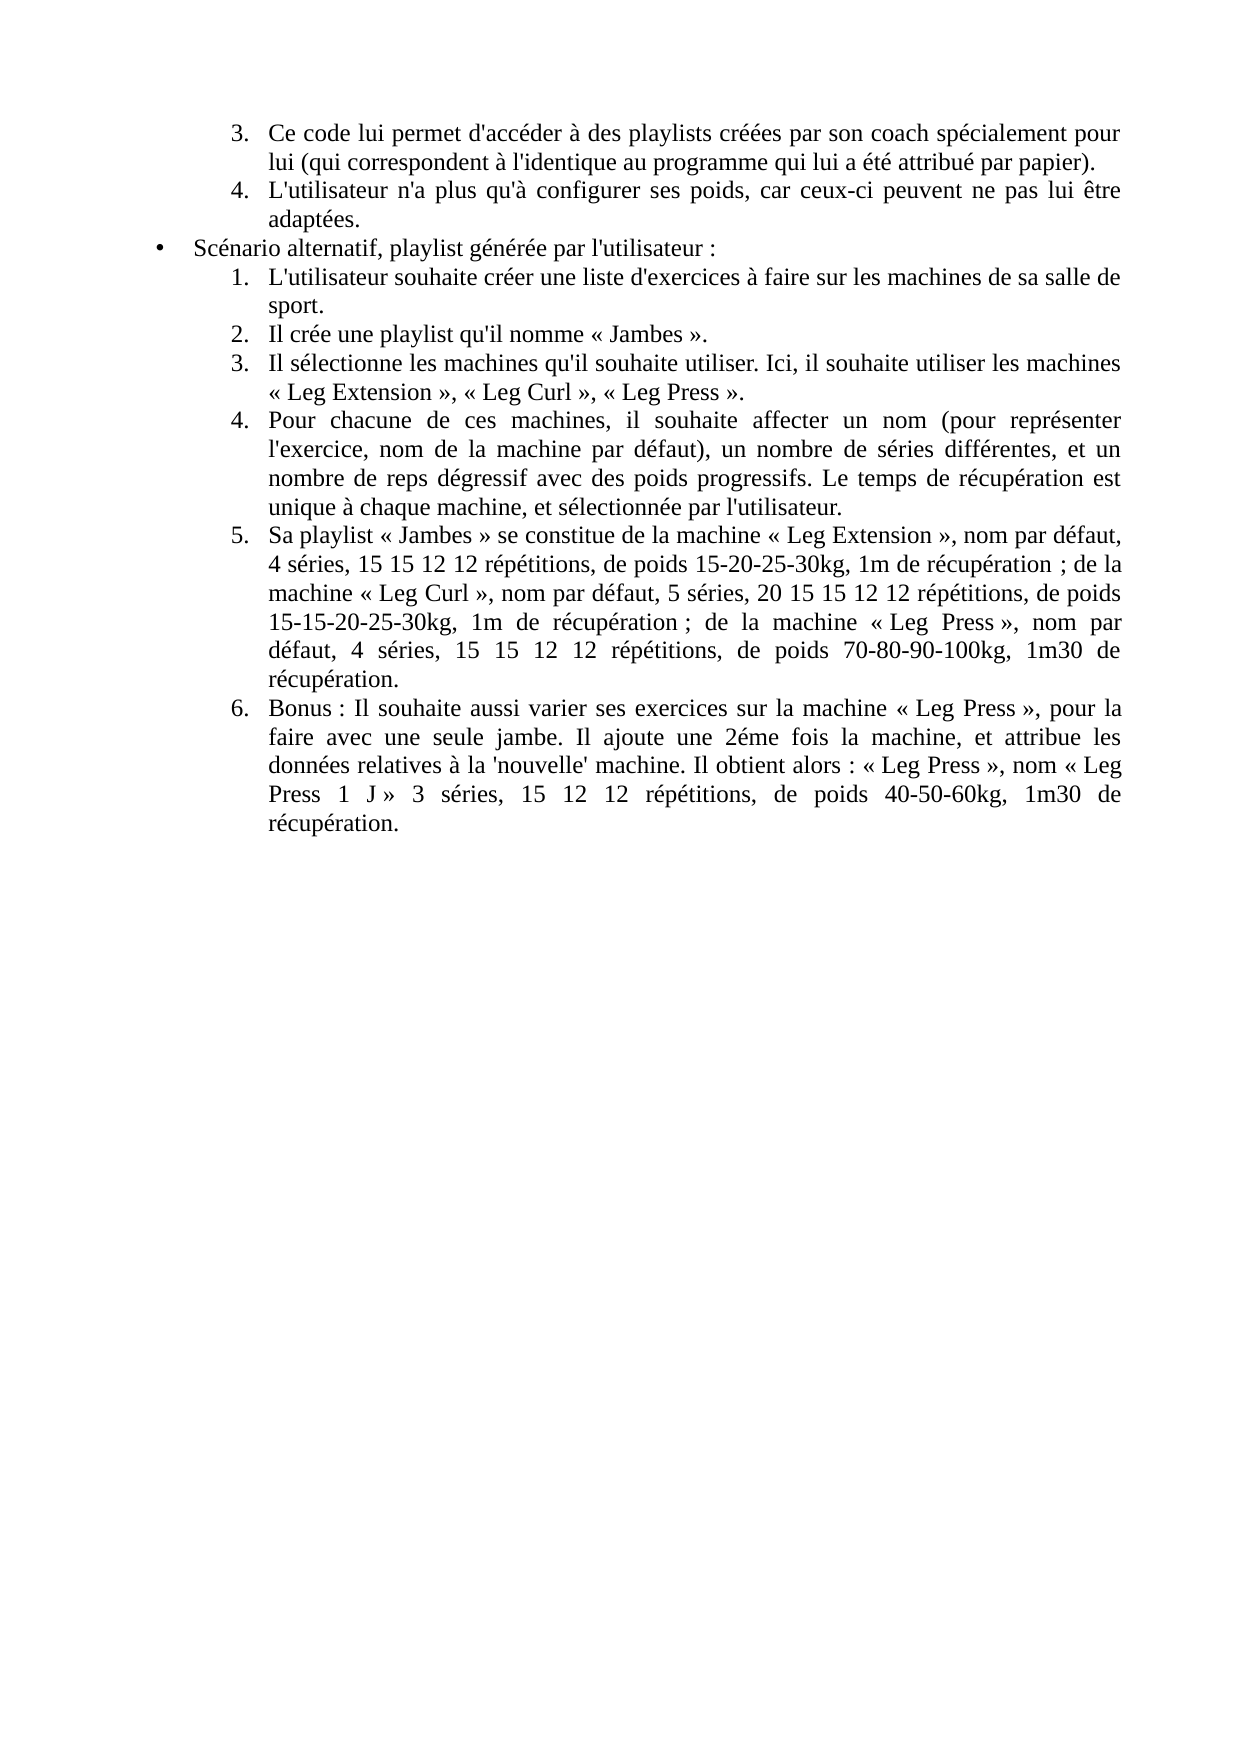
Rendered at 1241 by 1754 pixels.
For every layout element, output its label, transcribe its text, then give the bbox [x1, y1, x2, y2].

list L'utilisateur souhaite créer une liste d'exercices à faire sur les machines de sa salle de sport. [231, 262, 1122, 319]
list Ce code lui permet d'accéder à des playlists créées par son coach spécialement pour lui (qui correspondent à l'identique au programme qui lui a été attribué par papier). [231, 118, 1122, 176]
list Bonus : Il souhaite aussi varier ses exercices sur la machine « Leg Press », pour la faire avec une seule jambe. Il ajoute une 2éme fois la machine, et attribue les données relatives à la 'nouvelle' machine. Il obtient alors : « Leg Press », nom « Leg Press 1 J » 3 séries, 15 12 12 répétitions, de poids 40-50-60kg, 1m30 de récupération. [231, 693, 1122, 837]
list Sa playlist « Jambes » se constitue de la machine « Leg Extension », nom par défaut, 4 séries, 15 15 12 12 répétitions, de poids 15-20-25-30kg, 1m de récupération ; de la machine « Leg Curl », nom par défaut, 5 séries, 20 15 15 12 12 répétitions, de poids 15-15-20-25-30kg, 1m de récupération ; de la machine « Leg Press », nom par défaut, 4 séries, 15 15 12 12 répétitions, de poids 70-80-90-100kg, 1m30 de récupération. [231, 521, 1122, 693]
list Il crée une playlist qu'il nomme « Jambes ». [231, 319, 1122, 348]
list Pour chacune de ces machines, il souhaite affecter un nom (pour représenter l'exercice, nom de la machine par défaut), un nombre de séries différentes, et un nombre de reps dégressif avec des poids progressifs. Le temps de récupération est unique à chaque machine, et sélectionnée par l'utilisateur. [231, 406, 1122, 521]
list Scénario alternatif, playlist générée par l'utilisateur : [156, 233, 1122, 262]
list L'utilisateur n'a plus qu'à configurer ses poids, car ceux-ci peuvent ne pas lui être adaptées. [231, 176, 1122, 233]
list Il sélectionne les machines qu'il souhaite utiliser. Ici, il souhaite utiliser les machines « Leg Extension », « Leg Curl », « Leg Press ». [231, 348, 1122, 406]
